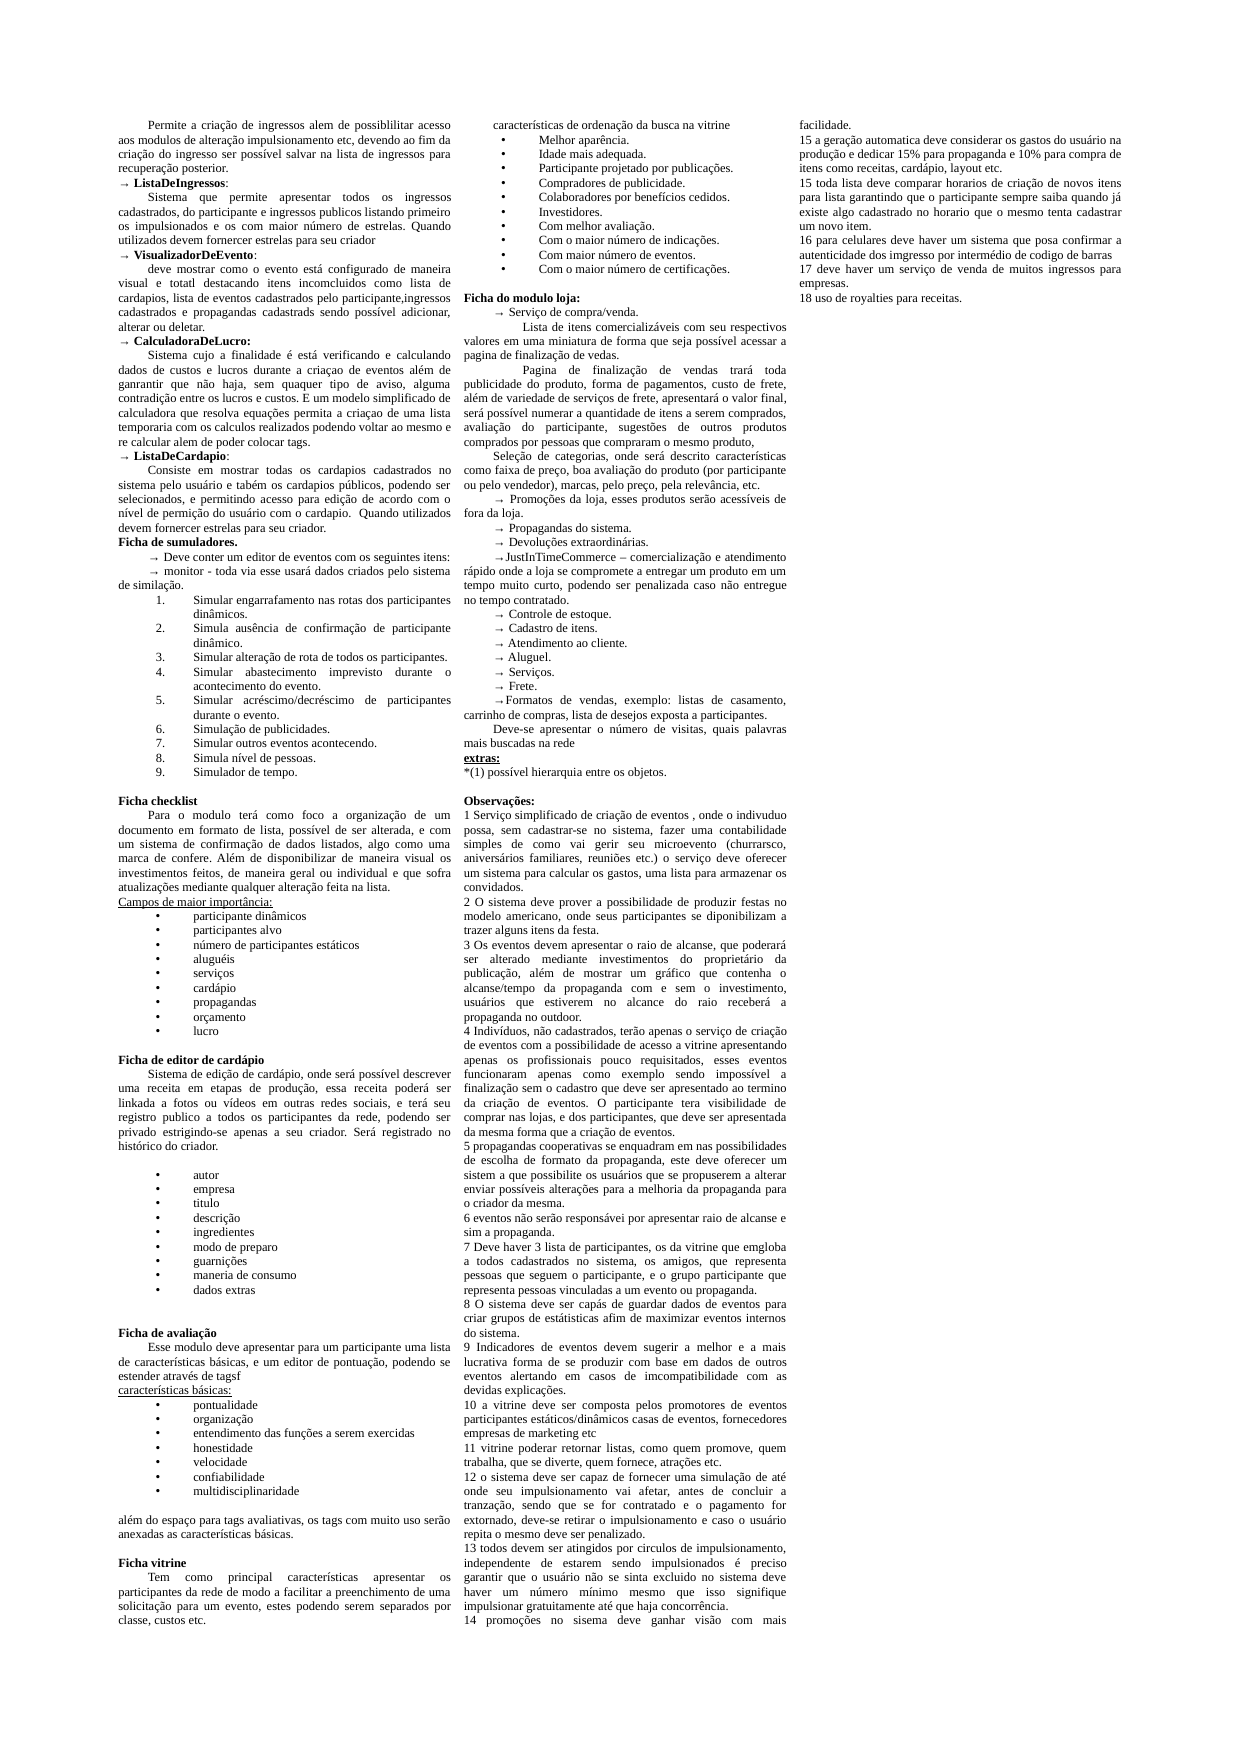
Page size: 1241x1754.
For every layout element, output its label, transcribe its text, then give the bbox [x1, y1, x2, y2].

text → Serviço de compra/venda. [463, 305, 787, 319]
text Ficha checklist [118, 794, 451, 808]
list participantes alvo [156, 923, 451, 937]
text Pagina de finalização de vendas trará toda publicidade do produto, forma de pagamentos, custo de frete, além de variedade de serviços de frete, apresentará o valor final, será possível numerar a quantidade de itens a serem comprados, avaliação do participante, sugestões de outros produtos comprados por pessoas que compraram o mesmo produto, [463, 362, 787, 449]
list Melhor aparência. [501, 132, 787, 147]
text Esse modulo deve apresentar para um participante uma lista de características básicas, e um editor de pontuação, podendo se estender através de tagsf [118, 1340, 451, 1383]
text 12 o sistema deve ser capaz de fornecer uma simulação de até onde seu impulsionamento vai afetar, antes de concluir a tranzação, sendo que se for contratado e o pagamento for extornado, deve-se retirar o impulsionamento e caso o usuário repita o mesmo deve ser penalizado. [463, 1469, 787, 1541]
text Deve-se apresentar o número de visitas, quais palavras mais buscadas na rede [463, 722, 787, 751]
text Ficha de sumuladores. [118, 535, 451, 549]
text 8 O sistema deve ser capás de guardar dados de eventos para criar grupos de estátisticas afim de maximizar eventos internos do sistema. [463, 1297, 787, 1340]
list Investidores. [501, 204, 787, 219]
text → Propagandas do sistema. [463, 521, 787, 535]
text → Aluguel. [463, 650, 787, 664]
text Ficha de editor de cardápio [118, 1052, 451, 1067]
text → CalculadoraDeLucro: [118, 334, 451, 348]
text Ficha do modulo loja: [463, 291, 787, 305]
text → Serviços. [463, 664, 787, 679]
list organização [156, 1412, 451, 1426]
list número de participantes estáticos [156, 937, 451, 952]
list titulo [156, 1196, 451, 1211]
text → Cadastro de itens. [463, 621, 787, 636]
text → Promoções da loja, esses produtos serão acessíveis de fora da loja. [463, 492, 787, 521]
text 7 Deve haver 3 lista de participantes, os da vitrine que emgloba a todos cadastrados no sistema, os amigos, que representa pessoas que seguem o participante, e o grupo participante que representa pessoas vinculadas a um evento ou propaganda. [463, 1239, 787, 1297]
list Simular acréscimo/decréscimo de participantes durante o evento. [156, 693, 451, 722]
list dados extras [156, 1282, 451, 1297]
text →Formatos de vendas, exemplo: listas de casamento, carrinho de compras, lista de desejos exposta a participantes. [463, 693, 787, 722]
list Idade mais adequada. [501, 147, 787, 161]
list Simulador de tempo. [156, 765, 451, 779]
list Com maior número de eventos. [501, 247, 787, 262]
list entendimento das funções a serem exercidas [156, 1426, 451, 1441]
text 15 a geração automatica deve considerar os gastos do usuário na produção e dedicar 15% para propaganda e 10% para compra de itens como receitas, cardápio, layout etc. [799, 132, 1122, 176]
text Seleção de categorias, onde será descrito características como faixa de preço, boa avaliação do produto (por participante ou pelo vendedor), marcas, pelo preço, pela relevância, etc. [463, 449, 787, 492]
text → Deve conter um editor de eventos com os seguintes itens: [118, 549, 451, 564]
text 2 O sistema deve prover a possibilidade de produzir festas no modelo americano, onde seus participantes se diponibilizam a trazer alguns itens da festa. [463, 894, 787, 937]
list participante dinâmicos [156, 909, 451, 923]
list orçamento [156, 1009, 451, 1024]
text 10 a vitrine deve ser composta pelos promotores de eventos participantes estáticos/dinâmicos casas de eventos, fornecedores empresas de marketing etc [463, 1397, 787, 1441]
text 4 Indivíduos, não cadastrados, terão apenas o serviço de criação de eventos com a possibilidade de acesso a vitrine apresentando apenas os profissionais pouco requisitados, esses eventos funcionaram apenas como exemplo sendo impossível a finalização sem o cadastro que deve ser apresentado ao termino da criação de eventos. O participante tera visibilidade de comprar nas lojas, e dos participantes, que deve ser apresentada da mesma forma que a criação de eventos. [463, 1024, 787, 1139]
list Simular engarrafamento nas rotas dos participantes dinâmicos. [156, 592, 451, 621]
text Sistema cujo a finalidade é está verificando e calculando dados de custos e lucros durante a criaçao de eventos além de ganrantir que não haja, sem quaquer tipo de aviso, alguma contradição entre os lucros e custos. E um modelo simplificado de calculadora que resolva equações permita a criaçao de uma lista temporaria com os calculos realizados podendo voltar ao mesmo e re calcular alem de poder colocar tags. [118, 348, 451, 449]
list guarnições [156, 1254, 451, 1268]
text → Devoluções extraordinárias. [463, 535, 787, 549]
list Participante projetado por publicações. [501, 161, 787, 176]
text facilidade. [799, 118, 1122, 132]
text 9 Indicadores de eventos devem sugerir a melhor e a mais lucrativa forma de se produzir com base em dados de outros eventos alertando em casos de imcompatibilidade com as devidas explicações. [463, 1340, 787, 1397]
text → Atendimento ao cliente. [463, 636, 787, 650]
list confiabilidade [156, 1469, 451, 1484]
text Observações: [463, 794, 787, 808]
text Para o modulo terá como foco a organização de um documento em formato de lista, possível de ser alterada, e com um sistema de confirmação de dados listados, algo como uma marca de confere. Além de disponibilizar de maneira visual os investimentos feitos, de maneira geral ou individual e que sofra atualizações mediante qualquer alteração feita na lista. [118, 808, 451, 894]
list Simula ausência de confirmação de participante dinâmico. [156, 621, 451, 650]
text Sistema de edição de cardápio, onde será possível descrever uma receita em etapas de produção, essa receita poderá ser linkada a fotos ou vídeos em outras redes sociais, e terá seu registro publico a todos os participantes da rede, podendo ser privado estrigindo-se apenas a seu criador. Será registrado no histórico do criador. [118, 1067, 451, 1153]
text 6 eventos não serão responsávei por apresentar raio de alcanse e sim a propaganda. [463, 1211, 787, 1239]
text 13 todos devem ser atingidos por circulos de impulsionamento, independente de estarem sendo impulsionados é preciso garantir que o usuário não se sinta excluido no sistema deve haver um número mínimo mesmo que isso signifique impulsionar gratuitamente até que haja concorrência. [463, 1541, 787, 1613]
list modo de preparo [156, 1239, 451, 1254]
text 1 Serviço simplificado de criação de eventos , onde o indivuduo possa, sem cadastrar-se no sistema, fazer uma contabilidade simples de como vai gerir seu microevento (churrarsco, aniversários familiares, reuniões etc.) o serviço deve oferecer um sistema para calcular os gastos, uma lista para armazenar os convidados. [463, 808, 787, 894]
text → Frete. [463, 679, 787, 693]
list Compradores de publicidade. [501, 176, 787, 190]
text 14 promoções no sisema deve ganhar visão com mais [463, 1613, 787, 1627]
list pontualidade [156, 1397, 451, 1412]
text características básicas: [118, 1383, 451, 1397]
text Consiste em mostrar todas os cardapios cadastrados no sistema pelo usuário e tabém os cardapios públicos, podendo ser selecionados, e permitindo acesso para edição de acordo com o nível de permição do usuário com o cardapio. Quando utilizados devem fornercer estrelas para seu criador. [118, 463, 451, 535]
list empresa [156, 1182, 451, 1196]
list multidisciplinaridade [156, 1484, 451, 1498]
list Simular abastecimento imprevisto durante o acontecimento do evento. [156, 664, 451, 693]
list Com o maior número de certificações. [501, 262, 787, 276]
text Sistema que permite apresentar todos os ingressos cadastrados, do participante e ingressos publicos listando primeiro os impulsionados e os com maior número de estrelas. Quando utilizados devem fornercer estrelas para seu criador [118, 190, 451, 247]
text →JustInTimeCommerce – comercialização e atendimento rápido onde a loja se compromete a entregar um produto em um tempo muito curto, podendo ser penalizada caso não entregue no tempo contratado. [463, 549, 787, 607]
text Ficha de avaliação [118, 1326, 451, 1340]
text *(1) possível hierarquia entre os objetos. [463, 765, 787, 779]
list Colaboradores por benefícios cedidos. [501, 190, 787, 204]
text → ListaDeCardapio: [118, 449, 451, 463]
text → ListaDeIngressos: [118, 176, 451, 190]
list maneria de consumo [156, 1268, 451, 1282]
list aluguéis [156, 952, 451, 966]
text Campos de maior importância: [118, 894, 451, 909]
list honestidade [156, 1441, 451, 1455]
list Simular outros eventos acontecendo. [156, 736, 451, 751]
list velocidade [156, 1455, 451, 1469]
text → VisualizadorDeEvento: [118, 247, 451, 262]
text 3 Os eventos devem apresentar o raio de alcanse, que poderará ser alterado mediante investimentos do proprietário da publicação, além de mostrar um gráfico que contenha o alcanse/tempo da propaganda com e sem o investimento, usuários que estiverem no alcance do raio receberá a propaganda no outdoor. [463, 937, 787, 1024]
list Com melhor avaliação. [501, 219, 787, 233]
list autor [156, 1167, 451, 1182]
text 16 para celulares deve haver um sistema que posa confirmar a autenticidade dos imgresso por intermédio de codigo de barras [799, 233, 1122, 262]
text 18 uso de royalties para receitas. [799, 291, 1122, 305]
text Ficha vitrine [118, 1556, 451, 1570]
text extras: [463, 751, 787, 765]
list Com o maior número de indicações. [501, 233, 787, 247]
list cardápio [156, 981, 451, 995]
text → Controle de estoque. [463, 607, 787, 621]
text Tem como principal características apresentar os participantes da rede de modo a facilitar a preenchimento de uma solicitação para um evento, estes podendo serem separados por classe, custos etc. [118, 1570, 451, 1627]
text deve mostrar como o evento está configurado de maneira visual e totatl destacando itens incomcluidos como lista de cardapios, lista de eventos cadastrados pelo participante,ingressos cadastrados e propagandas cadastrads sendo possível adicionar, alterar ou deletar. [118, 262, 451, 334]
list Simula nível de pessoas. [156, 751, 451, 765]
list Simulação de publicidades. [156, 722, 451, 736]
text características de ordenação da busca na vitrine [463, 118, 787, 132]
list ingredientes [156, 1225, 451, 1239]
text além do espaço para tags avaliativas, os tags com muito uso serão anexadas as características básicas. [118, 1512, 451, 1541]
text 17 deve haver um serviço de venda de muitos ingressos para empresas. [799, 262, 1122, 291]
text 15 toda lista deve comparar horarios de criação de novos itens para lista garantindo que o participante sempre saiba quando já existe algo cadastrado no horario que o mesmo tenta cadastrar um novo item. [799, 176, 1122, 233]
text Permite a criação de ingressos alem de possiblilitar acesso aos modulos de alteração impulsionamento etc, devendo ao fim da criação do ingresso ser possível salvar na lista de ingressos para recuperação posterior. [118, 118, 451, 176]
list descrição [156, 1211, 451, 1225]
list serviços [156, 966, 451, 981]
list propagandas [156, 995, 451, 1009]
text 5 propagandas cooperativas se enquadram em nas possibilidades de escolha de formato da propaganda, este deve oferecer um sistem a que possibilite os usuários que se propuserem a alterar enviar possíveis alterações para a melhoria da propaganda para o criador da mesma. [463, 1139, 787, 1211]
list Simular alteração de rota de todos os participantes. [156, 650, 451, 664]
text 11 vitrine poderar retornar listas, como quem promove, quem trabalha, que se diverte, quem fornece, atrações etc. [463, 1441, 787, 1469]
text Lista de itens comercializáveis com seu respectivos valores em uma miniatura de forma que seja possível acessar a pagina de finalização de vedas. [463, 319, 787, 362]
text → monitor - toda via esse usará dados criados pelo sistema de similação. [118, 564, 451, 592]
list lucro [156, 1024, 451, 1038]
